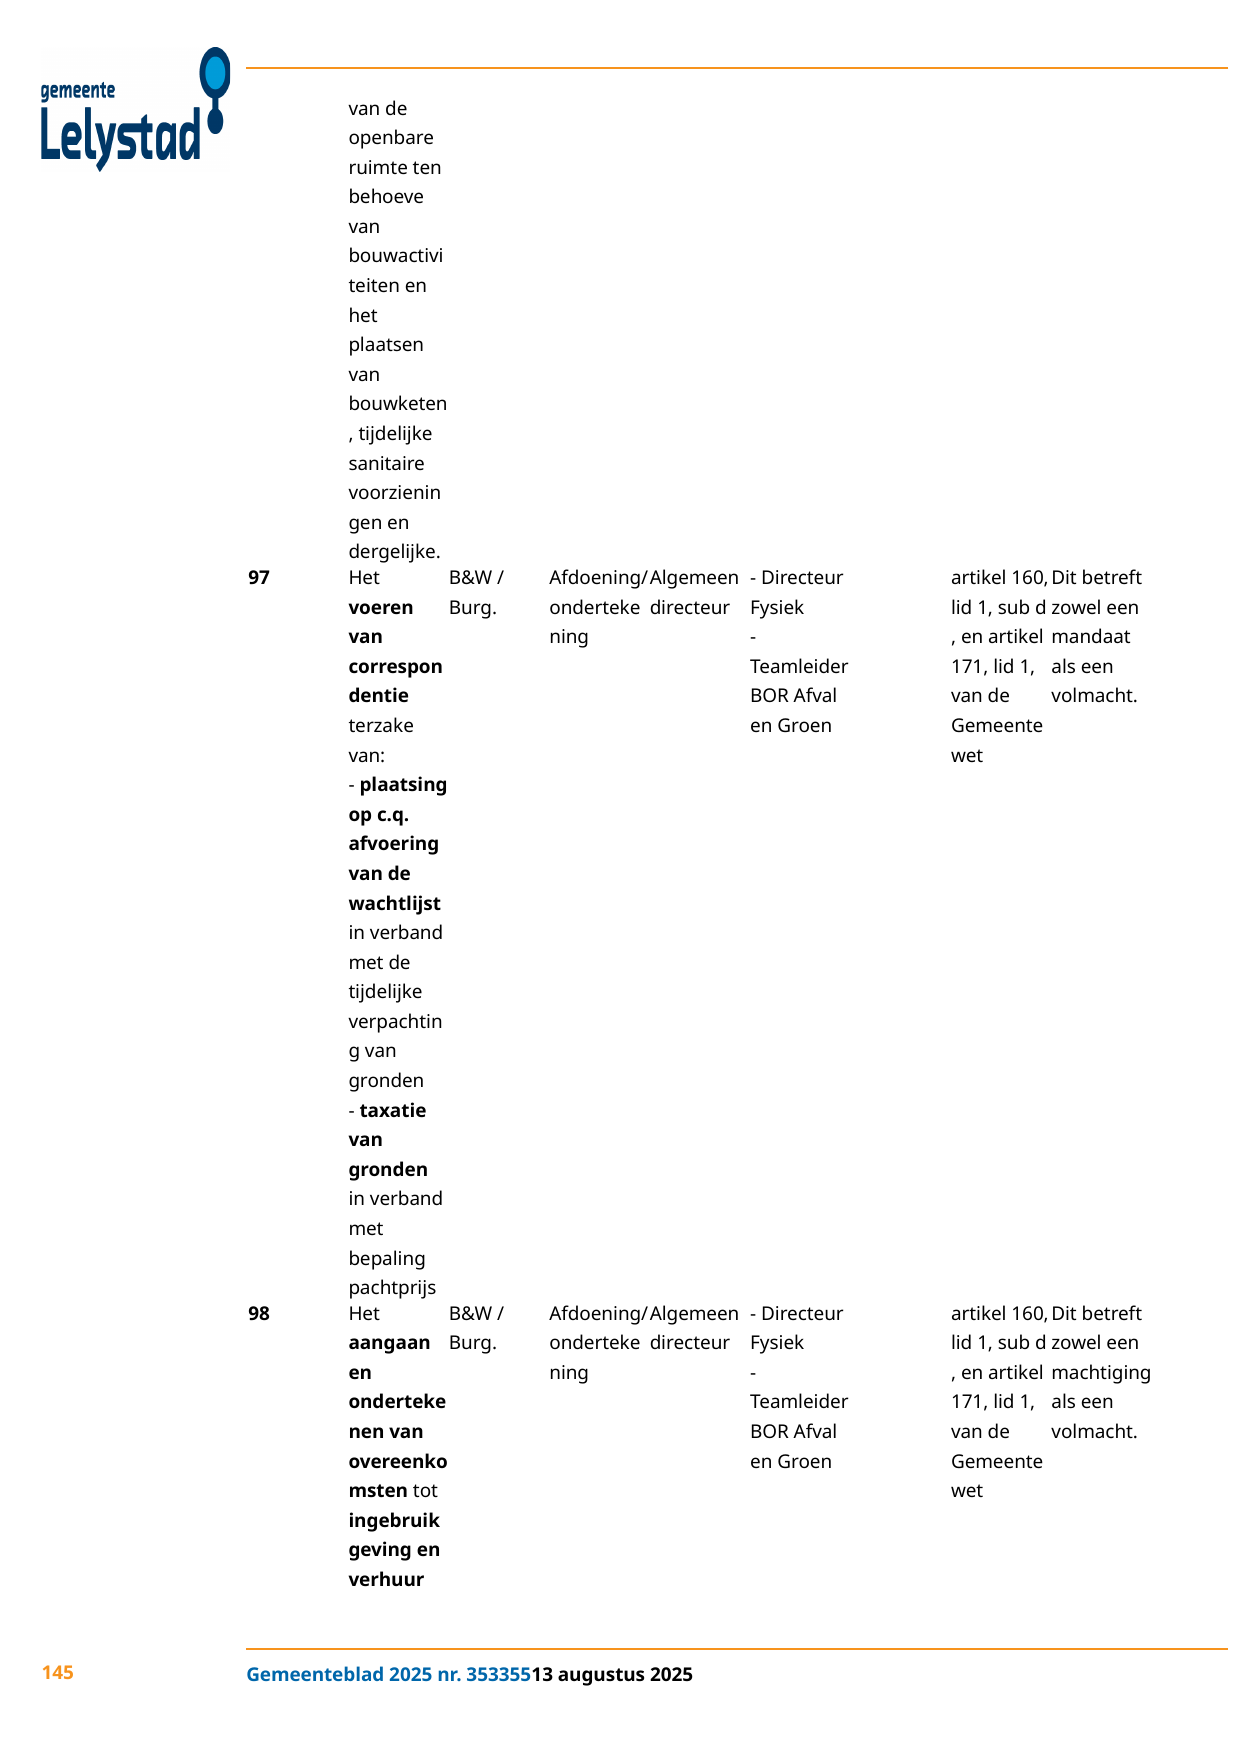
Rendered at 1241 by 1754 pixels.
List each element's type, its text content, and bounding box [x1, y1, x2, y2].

table_cell [850, 564, 951, 1300]
table_cell B&W / Burg. [449, 1300, 549, 1592]
table_cell artikel 160, lid 1, sub d , en artikel 171, lid 1, van de Gemeentewet [951, 564, 1051, 1300]
table_cell [850, 1300, 951, 1592]
table_cell Afdoening/ondertekening [549, 1300, 649, 1592]
table_cell Dit betreft zowel een mandaat als een volmacht. [1051, 564, 1152, 1300]
table_cell [951, 95, 1051, 564]
table_cell [449, 95, 549, 564]
table_cell [549, 95, 649, 564]
table_cell - Directeur Fysiek - Teamleider BOR Afval en Groen [750, 1300, 850, 1592]
table_cell Algemeen directeur [650, 1300, 750, 1592]
table_cell [750, 95, 850, 564]
table_cell - Directeur Fysiek - Teamleider BOR Afval en Groen [750, 564, 850, 1300]
table_cell 97 [248, 564, 348, 1300]
table_cell [1051, 95, 1152, 564]
picture [41, 47, 231, 172]
table_cell [650, 95, 750, 564]
table_cell [850, 95, 951, 564]
table_cell Dit betreft zowel een machtiging als een volmacht. [1051, 1300, 1152, 1592]
table_cell 98 [248, 1300, 348, 1592]
table_cell Het voeren van correspondentie terzake van: - plaatsing op c.q. afvoering van de wachtlijst in verband met de tijdelijke verpachting van gronden - taxatie van gronden in verband met bepaling pachtprijs [348, 564, 449, 1300]
table_cell B&W / Burg. [449, 564, 549, 1300]
table_cell Het aangaan en ondertekenen van overeenkomsten tot ingebruikgeving en verhuur [348, 1300, 449, 1592]
table_cell artikel 160, lid 1, sub d , en artikel 171, lid 1, van de Gemeentewet [951, 1300, 1051, 1592]
table_cell van de openbare ruimte ten behoeve van bouwactiviteiten en het plaatsen van bouwketen, tijdelijke sanitaire voorzieningen en dergelijke. [348, 95, 449, 564]
table_cell [248, 95, 348, 564]
table_cell Algemeen directeur [650, 564, 750, 1300]
table_cell Afdoening/ondertekening [549, 564, 649, 1300]
